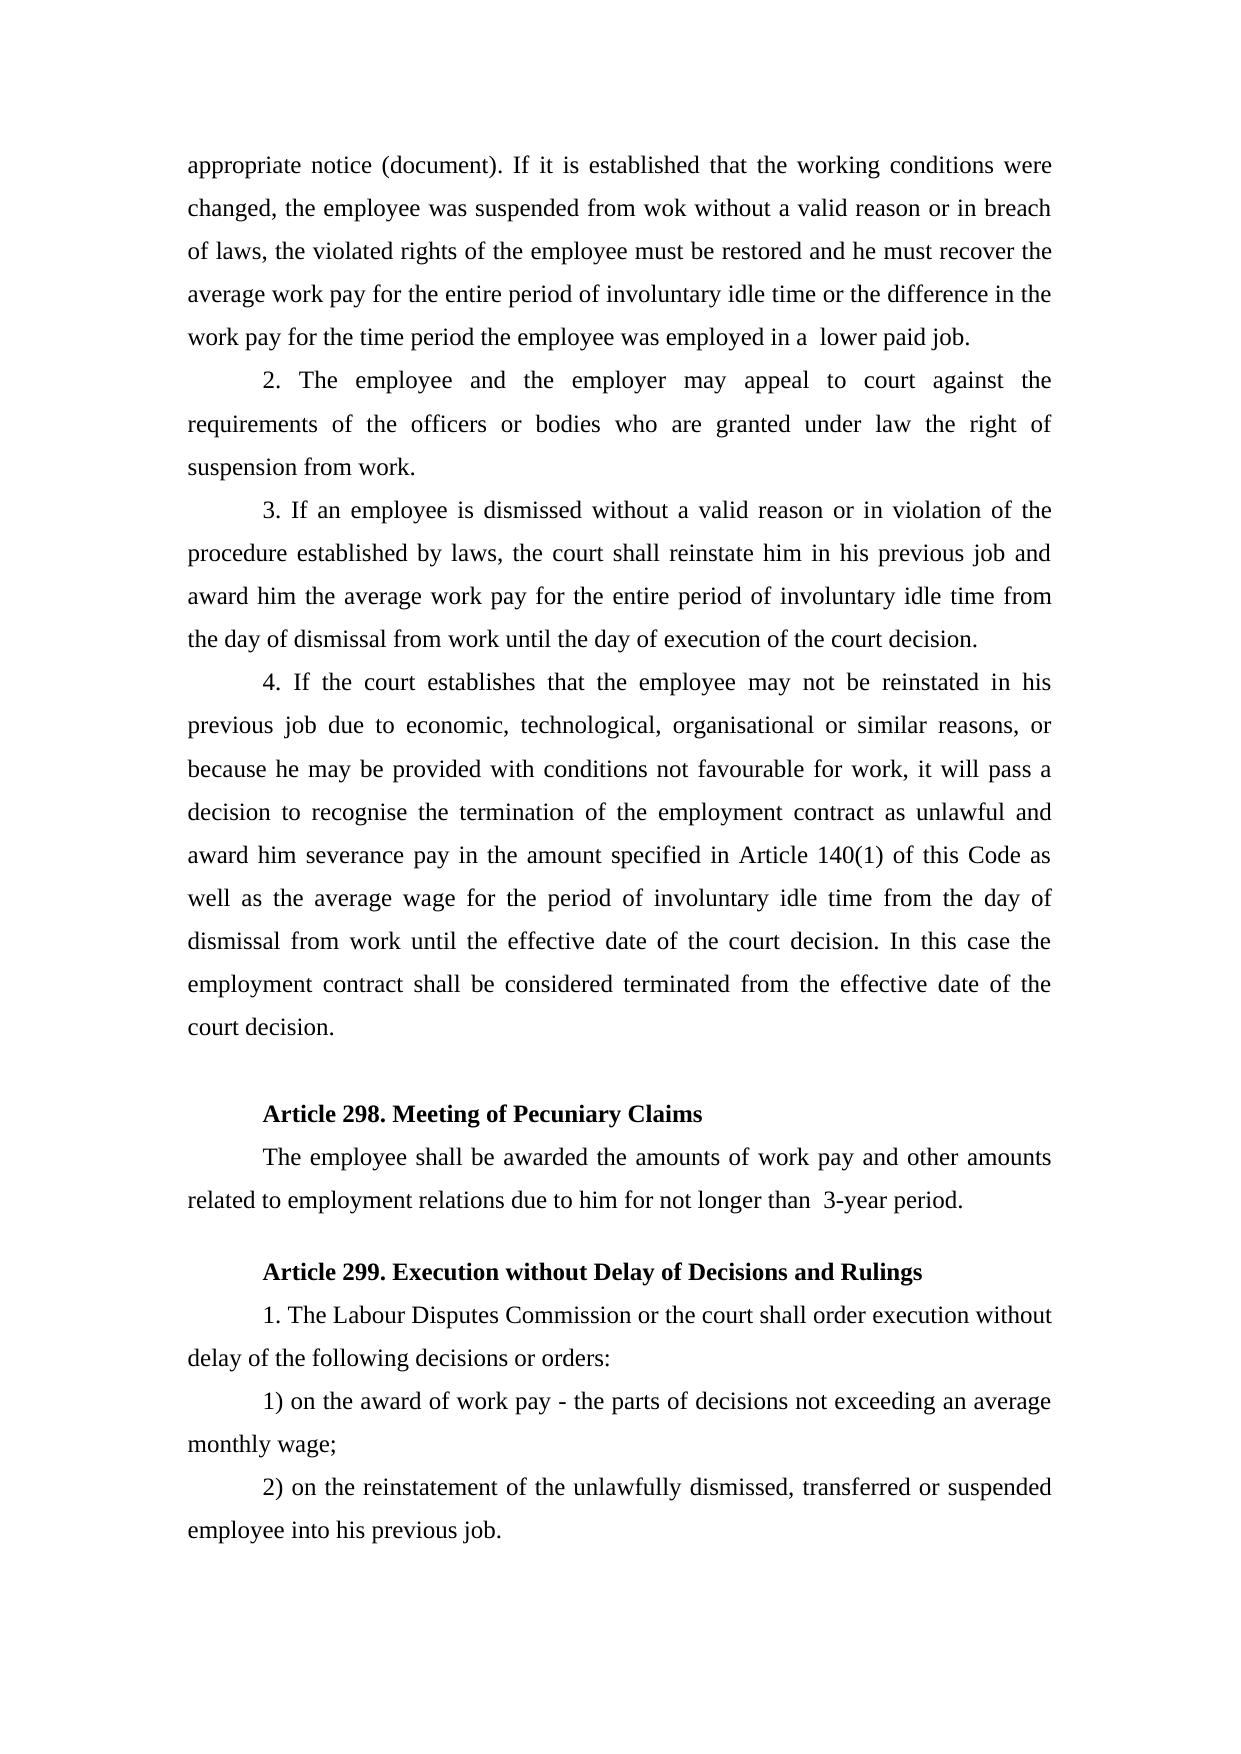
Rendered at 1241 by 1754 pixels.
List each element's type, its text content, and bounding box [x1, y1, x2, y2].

text 3. If an employee is dismissed without a valid reason or in violation of the procedure established by laws, the court shall reinstate him in his previous job and award him the average work pay for the entire period of involuntary idle time from the day of dismissal from work until the day of execution of the court decision. [187, 495, 1053, 653]
text Article 299. Execution without Delay of Decisions and Rulings [187, 1257, 1053, 1286]
text appropriate notice (document). If it is established that the working conditions were changed, the employee was suspended from wok without a valid reason or in breach of laws, the violated rights of the employee must be restored and he must recover the average work pay for the entire period of involuntary idle time or the difference in the work pay for the time period the employee was employed in a lower paid job. [187, 150, 1053, 351]
text 1. The Labour Disputes Commission or the court shall order execution without delay of the following decisions or orders: [187, 1300, 1053, 1372]
text The employee shall be awarded the amounts of work pay and other amounts related to employment relations due to him for not longer than 3-year period. [187, 1142, 1053, 1214]
text Article 298. Meeting of Pecuniary Claims [187, 1099, 1053, 1127]
text 4. If the court establishes that the employee may not be reinstated in his previous job due to economic, technological, organisational or similar reasons, or because he may be provided with conditions not favourable for work, it will pass a decision to recognise the termination of the employment contract as unlawful and award him severance pay in the amount specified in Article 140(1) of this Code as well as the average wage for the period of involuntary idle time from the day of dismissal from work until the effective date of the court decision. In this case the employment contract shall be considered terminated from the effective date of the court decision. [187, 667, 1053, 1041]
text 2) on the reinstatement of the unlawfully dismissed, transferred or suspended employee into his previous job. [187, 1472, 1053, 1544]
text 1) on the award of work pay - the parts of decisions not exceeding an average monthly wage; [187, 1386, 1053, 1458]
text 2. The employee and the employer may appeal to court against the requirements of the officers or bodies who are granted under law the right of suspension from work. [187, 366, 1053, 481]
